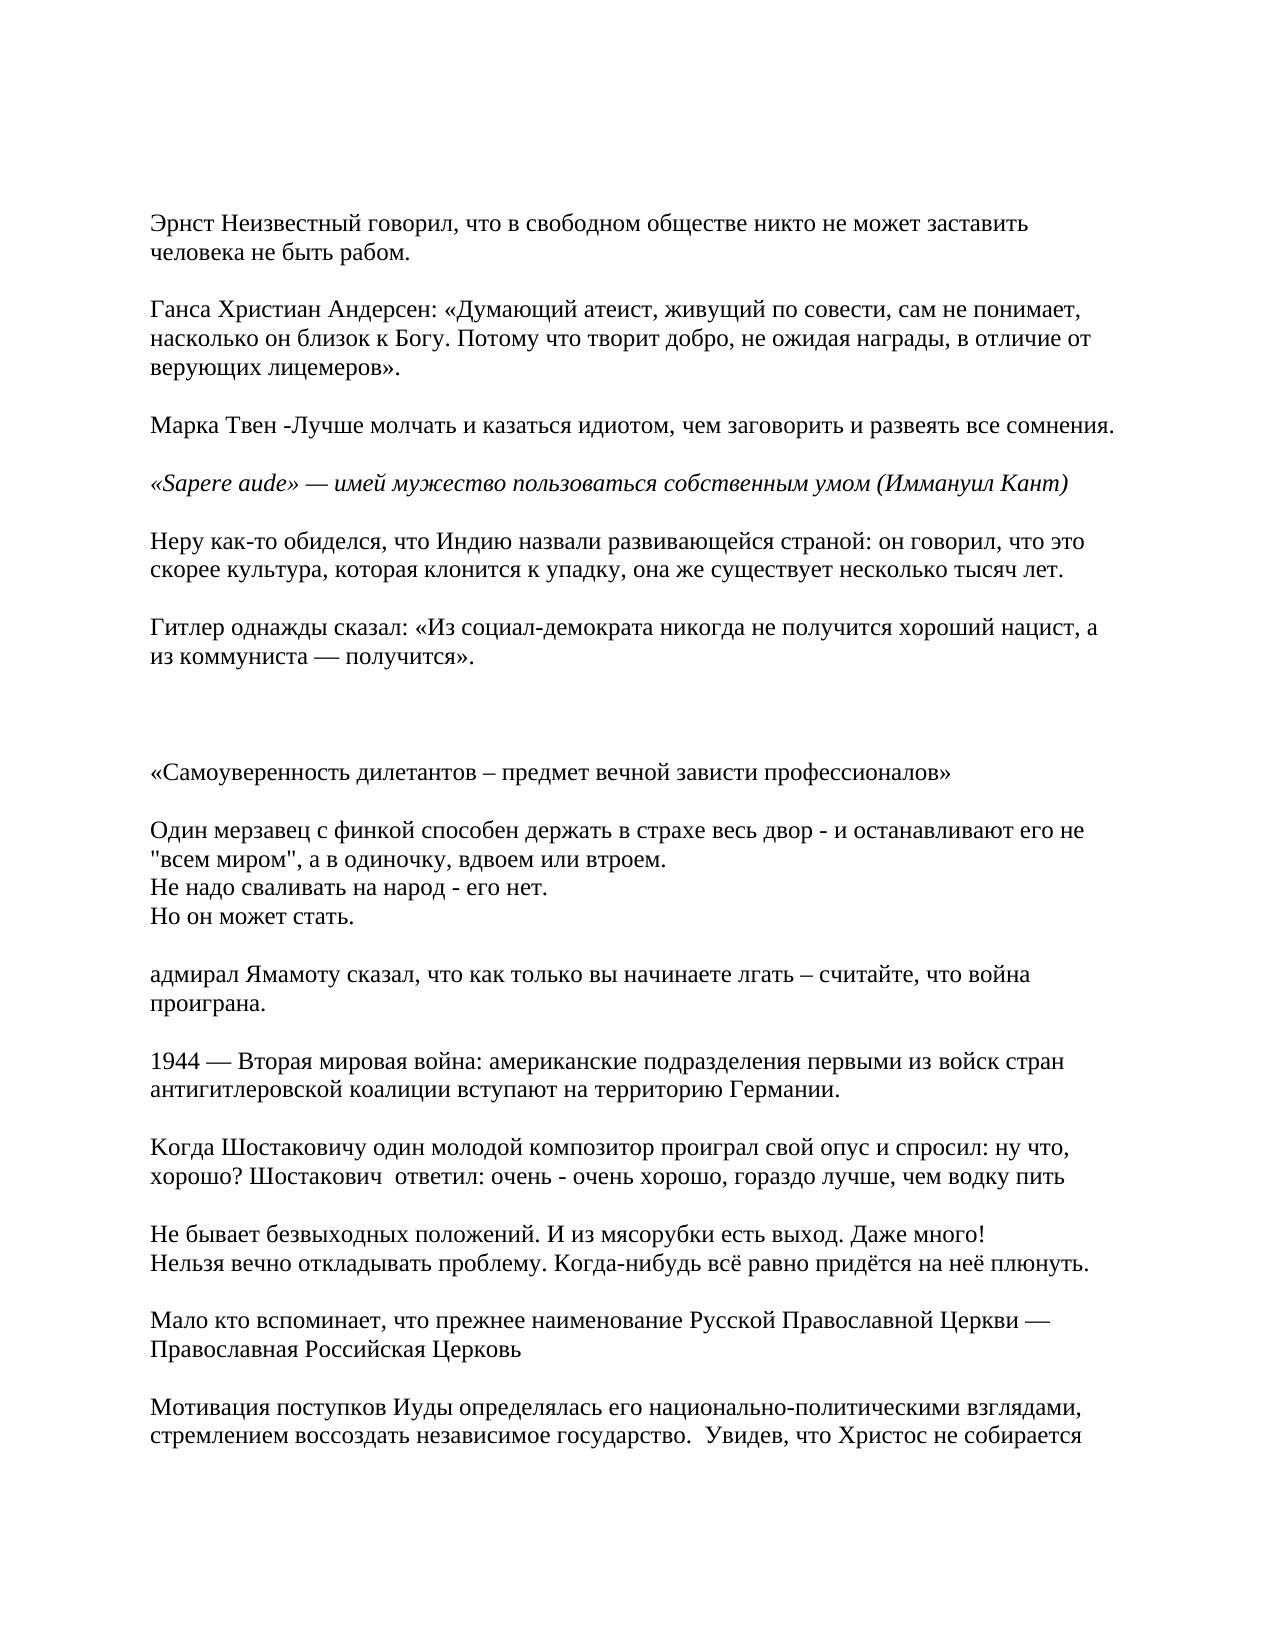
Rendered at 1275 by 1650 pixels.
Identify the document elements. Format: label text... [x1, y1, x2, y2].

text Не бывает безвыходных положений. И из мясорубки есть выход. Даже много! [150, 1219, 1125, 1248]
text Нельзя вечно откладывать проблему. Когда-нибудь всё равно придётся на неё плюнуть. [150, 1248, 1125, 1277]
text Мало кто вспоминает, что прежнее наименование Русской Православной Церкви — Православная Российская Церковь [150, 1305, 1125, 1363]
text «Самоуверенность дилетантов – предмет вечной зависти профессионалов» [150, 757, 1125, 786]
text Oдин мерзавец с финкой способен держать в страхе весь двор - и останавливают его не "всем миром", а в одиночку, вдвоем или втроем. Не надо сваливать на народ - его нет. Но он может стать. [150, 815, 1125, 930]
text Марка Твен -Лучше молчать и казаться идиотом,﻿ чем заговорить и развеять все сомнения. [150, 410, 1125, 439]
text Эрнст Неизвестный говорил, что в свободном обществе никто не может заставить человека не быть рабом. [150, 208, 1125, 265]
text адмирал Ямамоту сказал, что как только вы начинаете лгать – считайте, что война проиграна. [150, 959, 1125, 1017]
text Ганса Христиан Андерсен: «Думающий атеист, живущий по совести, сам не понимает, насколько он близок к Богу. Потому что творит добро, не ожидая награды, в отличие от верующих лицемеров». [150, 294, 1125, 381]
text Mотивация поступков Иуды определялась его национально-политическими взглядами, стремлением воссоздать независимое государство. Увидев, что Христос не собирается [150, 1392, 1125, 1449]
text Kогда Шостаковичу один молодой композитор проиграл свой опус и спросил: ну что, хорошо? Шостакович ответил: очень - очень хорошо, гораздо лучше, чем водку пить [150, 1132, 1125, 1190]
text Неру как-то обиделся, что Индию назвали развивающейся страной: он говорил, что это скорее культура, которая клонится к упадку, она же существует несколько тысяч лет. [150, 526, 1125, 583]
text Гитлер однажды сказал: «Из социал-демократа никогда не получится хороший нацист, а из коммуниста — получится». [150, 612, 1125, 670]
text «Sapere aude» — имей мужество пользоваться собственным умом (Иммануил Кант) [150, 468, 1125, 497]
text 1944 — Вторая мировая война: американские подразделения первыми из войск стран антигитлеровской коалиции вступают на территорию Германии. [150, 1046, 1125, 1103]
